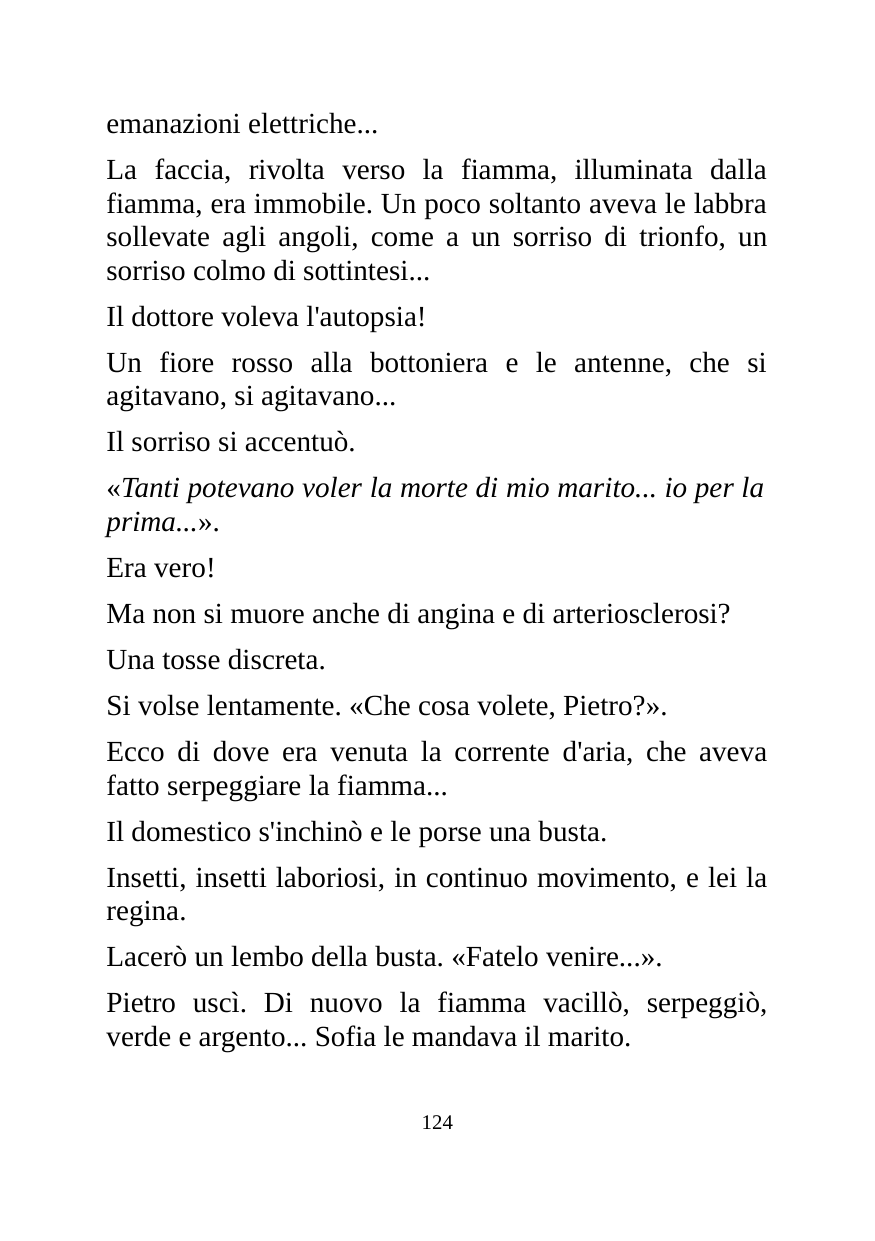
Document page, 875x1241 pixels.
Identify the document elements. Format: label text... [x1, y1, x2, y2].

text Ma non si muore anche di angina e di arteriosclerosi? [106, 596, 768, 630]
text Un fiore rosso alla bottoniera e le antenne, che si agitavano, si agitavano... [106, 345, 768, 412]
text Una tosse discreta. [106, 642, 768, 676]
text Si volse lentamente. «Che cosa volete, Pietro?». [106, 688, 768, 722]
text La faccia, rivolta verso la fiamma, illuminata dalla fiamma, era immobile. Un poco soltanto aveva le labbra sollevate agli angoli, come a un sorriso di trionfo, un sorriso colmo di sottintesi... [106, 152, 768, 286]
text Ecco di dove era venuta la corrente d'aria, che aveva fatto serpeggiare la fiamma... [106, 734, 768, 801]
text Lacerò un lembo della busta. «Fatelo venire...». [106, 939, 768, 973]
text Insetti, insetti laboriosi, in continuo movimento, e lei la regina. [106, 860, 768, 927]
text emanazioni elettriche... [106, 106, 768, 140]
text Il dottore voleva l'autopsia! [106, 299, 768, 332]
text Il sorriso si accentuò. [106, 424, 768, 458]
text Il domestico s'inchinò e le porse una busta. [106, 814, 768, 847]
text «Tanti potevano voler la morte di mio marito... io per la prima...». [106, 471, 768, 538]
text Era vero! [106, 550, 768, 584]
text Pietro uscì. Di nuovo la fiamma vacillò, serpeggiò, verde e argento... Sofia le mandava il marito. [106, 986, 768, 1053]
